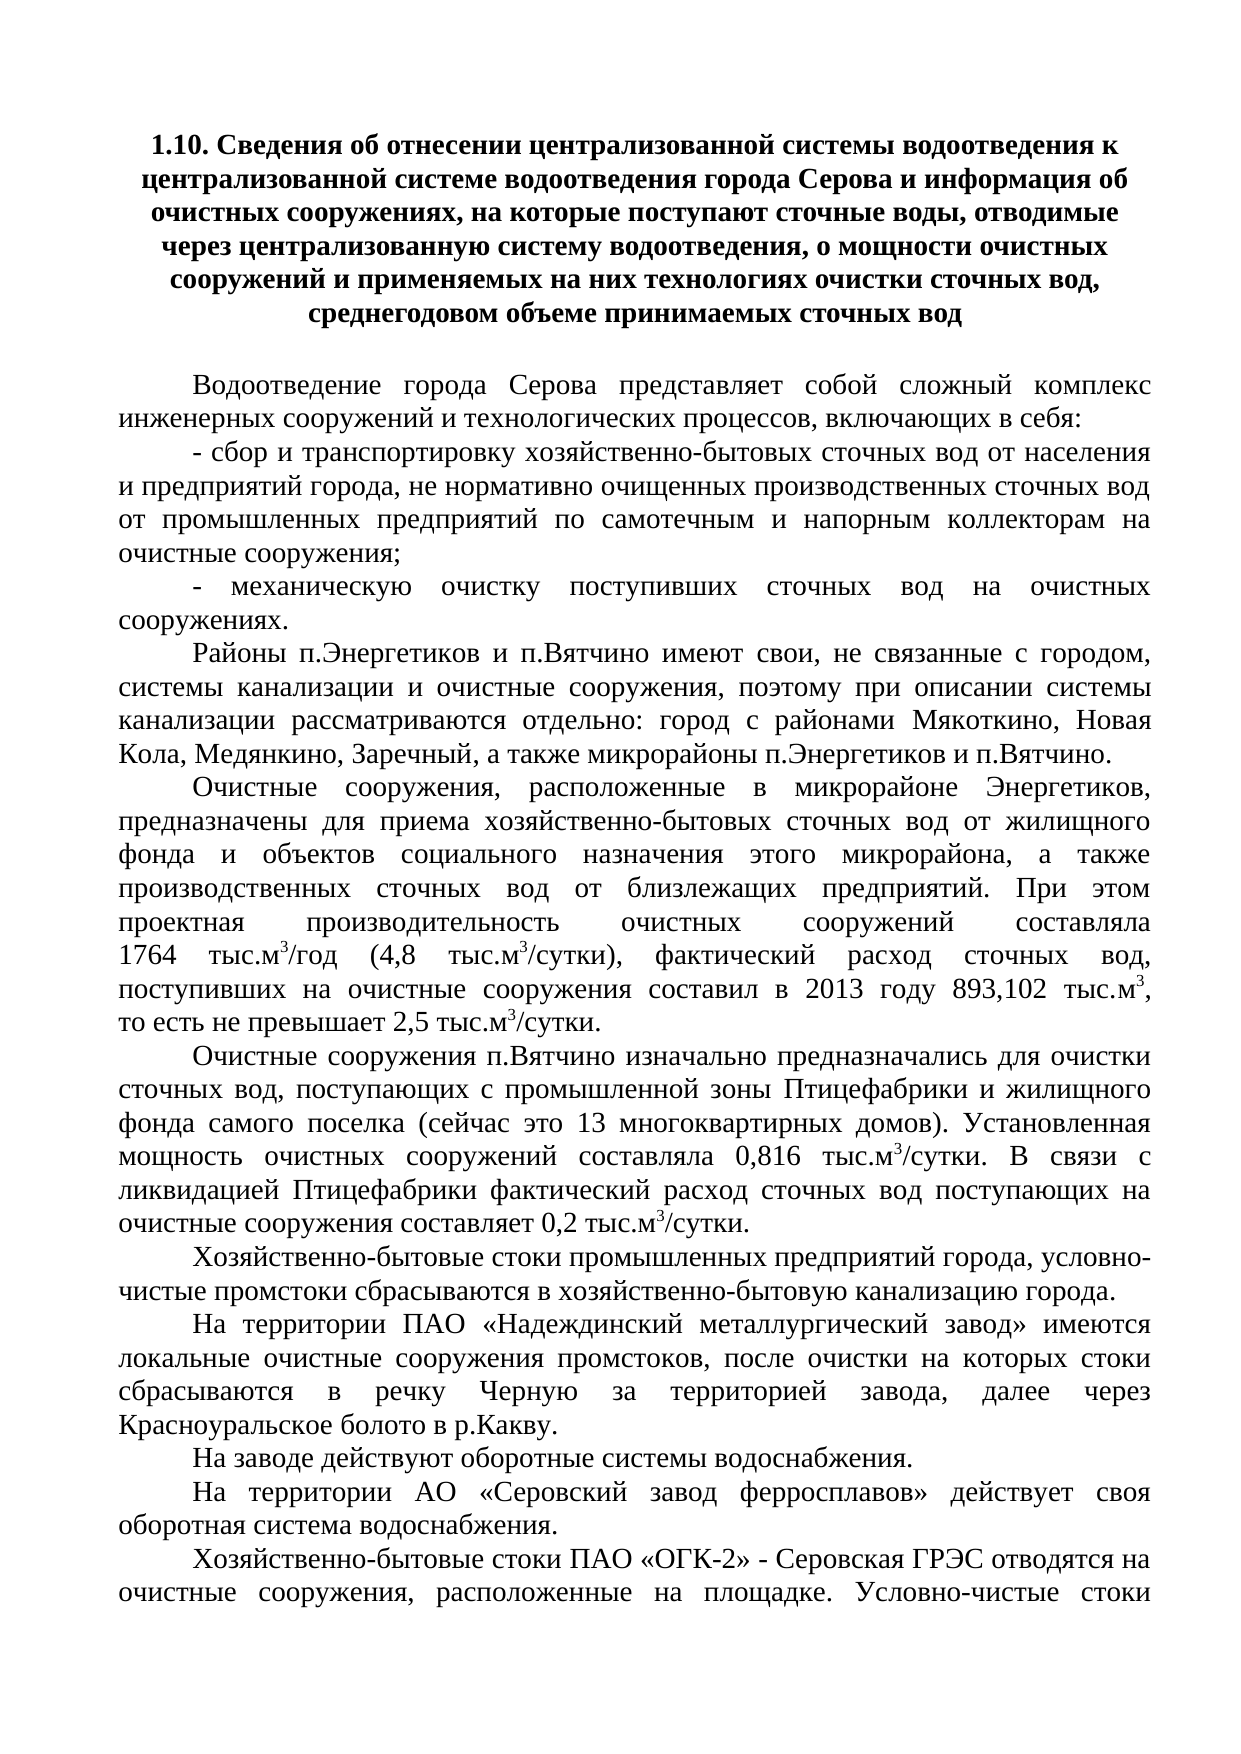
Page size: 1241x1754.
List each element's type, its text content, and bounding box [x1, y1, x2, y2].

text Очистные сооружения, расположенные в микрорайоне Энергетиков, предназначены для приема хозяйственно-бытовых сточных вод от жилищного фонда и объектов социального назначения этого микрорайона, а также производственных сточных вод от близлежащих предприятий. При этом проектная производительность очистных сооружений составляла 1764 тыс.м3/год (4,8 тыс.м3/сутки), фактический расход сточных вод, поступивших на очистные сооружения составил в 2013 году 893,102 тыс.м3, то есть не превышает 2,5 тыс.м3/сутки. [118, 769, 1152, 1038]
text - механическую очистку поступивших сточных вод на очистных сооружениях. [118, 568, 1152, 635]
subtitle 1.10. Сведения об отнесении централизованной системы водоотведения к централизованной системе водоотведения города Серова и информация об очистных сооружениях, на которые поступают сточные воды, отводимые через централизованную систему водоотведения, о мощности очистных сооружений и применяемых на них технологиях очистки сточных вод, среднегодовом объеме принимаемых сточных вод [118, 127, 1152, 329]
text Очистные сооружения п.Вятчино изначально предназначались для очистки сточных вод, поступающих с промышленной зоны Птицефабрики и жилищного фонда самого поселка (сейчас это 13 многоквартирных домов). Установленная мощность очистных сооружений составляла 0,816 тыс.м3/сутки. В связи с ликвидацией Птицефабрики фактический расход сточных вод поступающих на очистные сооружения составляет 0,2 тыс.м3/сутки. [118, 1038, 1152, 1239]
text Районы п.Энергетиков и п.Вятчино имеют свои, не связанные с городом, системы канализации и очистные сооружения, поэтому при описании системы канализации рассматриваются отдельно: город с районами Мякоткино, Новая Кола, Медянкино, Заречный, а также микрорайоны п.Энергетиков и п.Вятчино. [118, 635, 1152, 769]
text Водоотведение города Серова представляет собой сложный комплекс инженерных сооружений и технологических процессов, включающих в себя: [118, 367, 1152, 434]
text Хозяйственно-бытовые стоки ПАО «ОГК-2» - Серовская ГРЭС отводятся на очистные сооружения, расположенные на площадке. Условно-чистые стоки [118, 1541, 1152, 1608]
text На территории ПАО «Надеждинский металлургический завод» имеются локальные очистные сооружения промстоков, после очистки на которых стоки сбрасываются в речку Черную за территорией завода, далее через Красноуральское болото в р.Какву. [118, 1306, 1152, 1440]
text На заводе действуют оборотные системы водоснабжения. [118, 1440, 1152, 1474]
text - сбор и транспортировку хозяйственно-бытовых сточных вод от населения и предприятий города, не нормативно очищенных производственных сточных вод от промышленных предприятий по самотечным и напорным коллекторам на очистные сооружения; [118, 434, 1152, 568]
text На территории АО «Серовский завод ферросплавов» действует своя оборотная система водоснабжения. [118, 1474, 1152, 1541]
text Хозяйственно-бытовые стоки промышленных предприятий города, условно-чистые промстоки сбрасываются в хозяйственно-бытовую канализацию города. [118, 1239, 1152, 1306]
